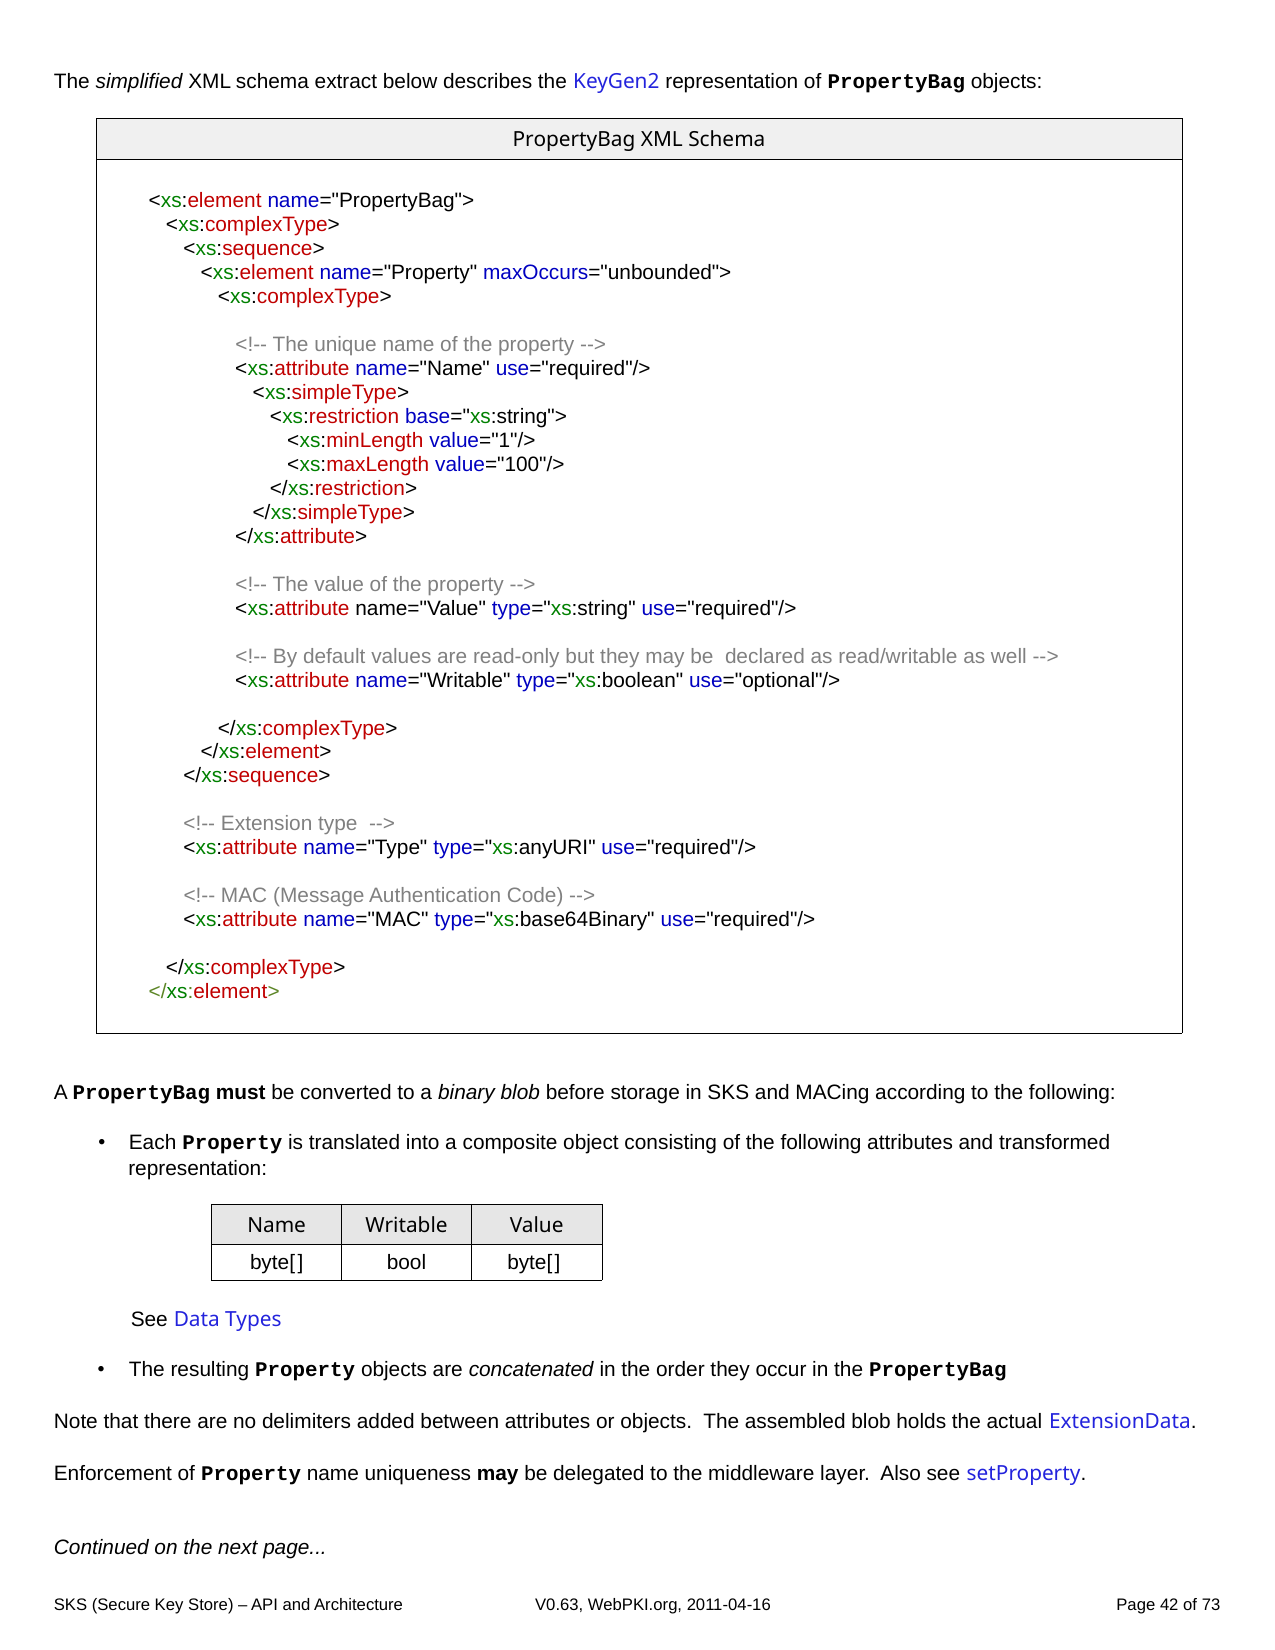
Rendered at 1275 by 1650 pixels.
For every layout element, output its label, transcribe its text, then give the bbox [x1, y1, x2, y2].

text The simplified XML schema extract below describes the KeyGen2 representation of PropertyBag objects: [54, 66, 1221, 94]
text A PropertyBag must be converted to a binary blob before storage in SKS and MACing according to the following: [54, 1080, 1221, 1130]
text Continued on the next page... [54, 1534, 1221, 1558]
table_header PropertyBag XML Schema [97, 119, 1182, 159]
list See Data Types [101, 1280, 1221, 1356]
table_cell byte⁮[ ] [472, 1245, 602, 1280]
table_cell bool [342, 1245, 471, 1280]
table_header Name [212, 1205, 341, 1244]
text Note that there are no delimiters added between attributes or objects. The assembled blob holds the actual ExtensionData. [54, 1406, 1221, 1434]
list The resulting Property objects are concatenated in the order they occur in the PropertyBag [97, 1356, 1221, 1382]
table_header Value [472, 1205, 602, 1244]
table_header Writable [342, 1205, 471, 1244]
table_cell <xs:element name="PropertyBag"> <xs:complexType> <xs:sequence> <xs:element name="Property" maxOccurs="unbounded"> <xs:complexType> <!-- The unique name of the property --> <xs:attribute name="Name" use="required"/> <xs:simpleType> <xs:restriction base="xs:string"> <xs:minLength value="1"/> <xs:maxLength value="100"/> </xs:restriction> </xs:simpleType> </xs:attribute> <!-- The value of the property --> <xs:attribute name="Value" type="xs:string" use="required"/> <!-- By default values are read-only but they may be declared as read/writable as well --> <xs:attribute name="Writable" type="xs:boolean" use="optional"/> </xs:complexType> </xs:element> </xs:sequence> <!-- Extension type --> <xs:attribute name="Type" type="xs:anyURI" use="required"/> <!-- MAC (Message Authentication Code) --> <xs:attribute name="MAC" type="xs:base64Binary" use="required"/> </xs:complexType> </xs:element> [97, 160, 1182, 1032]
table_cell byte⁮[ ] [212, 1245, 341, 1280]
text Enforcement of Property name uniqueness may be delegated to the middleware layer. Also see setProperty. [54, 1458, 1221, 1487]
list Each Property is translated into a composite object consisting of the following attributes and transformed representation: [98, 1130, 1221, 1180]
